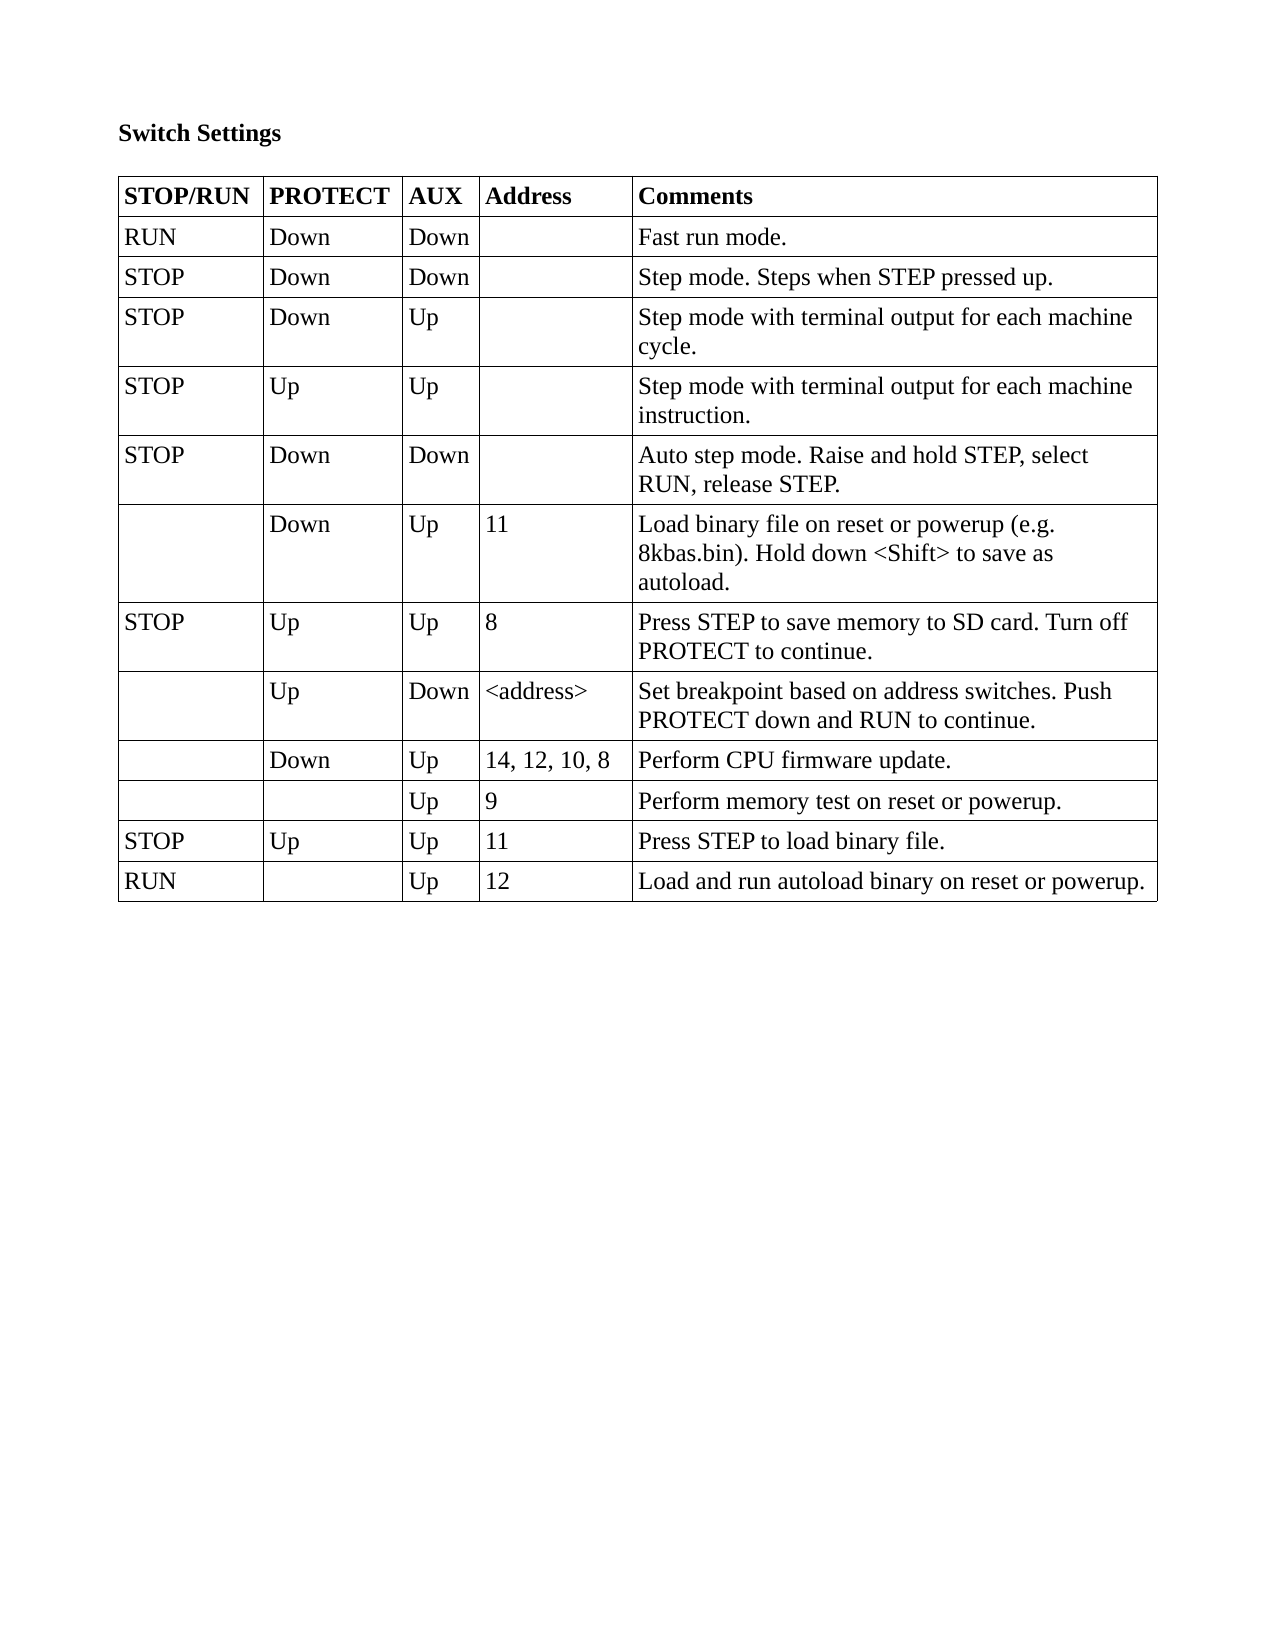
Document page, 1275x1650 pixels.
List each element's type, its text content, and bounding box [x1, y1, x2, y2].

table_cell Down [403, 257, 479, 297]
table_cell Down [264, 741, 402, 780]
table_cell Down [264, 217, 402, 256]
table_cell 8 [480, 603, 632, 671]
table_cell Up [264, 672, 402, 740]
table_cell 12 [480, 862, 632, 901]
table_cell Up [264, 367, 402, 435]
table_cell Step mode with terminal output for each machine cycle. [633, 298, 1157, 366]
table_cell [480, 257, 632, 297]
table_cell Load and run autoload binary on reset or powerup. [633, 862, 1157, 901]
table_cell Load binary file on reset or powerup (e.g. 8kbas.bin). Hold down <Shift> to save as autoload. [633, 505, 1157, 602]
table_cell 11 [480, 505, 632, 602]
table_cell Up [403, 603, 479, 671]
table_cell Up [264, 603, 402, 671]
table_cell Down [264, 505, 402, 602]
table_cell [480, 217, 632, 256]
table_cell Down [403, 217, 479, 256]
table_header Comments [633, 177, 1157, 216]
table_cell STOP [119, 367, 263, 435]
table_cell STOP [119, 257, 263, 297]
table_cell Down [403, 672, 479, 740]
table_cell [480, 436, 632, 504]
table_cell [480, 298, 632, 366]
table_cell [119, 781, 263, 820]
table_cell STOP [119, 821, 263, 861]
table_cell Down [264, 436, 402, 504]
table_cell Up [403, 862, 479, 901]
table_cell [119, 672, 263, 740]
table_cell [264, 781, 402, 820]
table_cell Down [403, 436, 479, 504]
table_cell [480, 367, 632, 435]
table_cell Set breakpoint based on address switches. Push PROTECT down and RUN to continue. [633, 672, 1157, 740]
table_cell 11 [480, 821, 632, 861]
table_header AUX [403, 177, 479, 216]
table_cell <address> [480, 672, 632, 740]
table_cell Up [264, 821, 402, 861]
table_cell Perform memory test on reset or powerup. [633, 781, 1157, 820]
text Switch Settings [118, 118, 1157, 147]
table_cell [119, 741, 263, 780]
table_cell STOP [119, 298, 263, 366]
table_cell Up [403, 741, 479, 780]
table_cell Down [264, 257, 402, 297]
table_cell RUN [119, 862, 263, 901]
table_cell RUN [119, 217, 263, 256]
table_cell [264, 862, 402, 901]
table_cell Auto step mode. Raise and hold STEP, select RUN, release STEP. [633, 436, 1157, 504]
table_cell Step mode with terminal output for each machine instruction. [633, 367, 1157, 435]
table_cell Perform CPU firmware update. [633, 741, 1157, 780]
table_cell Up [403, 781, 479, 820]
table_cell 14, 12, 10, 8 [480, 741, 632, 780]
table_cell Up [403, 821, 479, 861]
table_cell Fast run mode. [633, 217, 1157, 256]
table_cell Step mode. Steps when STEP pressed up. [633, 257, 1157, 297]
table_cell STOP [119, 436, 263, 504]
table_cell Up [403, 367, 479, 435]
table_header Address [480, 177, 632, 216]
table_cell [119, 505, 263, 602]
table_cell STOP [119, 603, 263, 671]
table_cell Press STEP to load binary file. [633, 821, 1157, 861]
table_cell 9 [480, 781, 632, 820]
table_cell Up [403, 505, 479, 602]
table_cell Up [403, 298, 479, 366]
table_header STOP/RUN [119, 177, 263, 216]
table_cell Press STEP to save memory to SD card. Turn off PROTECT to continue. [633, 603, 1157, 671]
table_header PROTECT [264, 177, 402, 216]
table_cell Down [264, 298, 402, 366]
